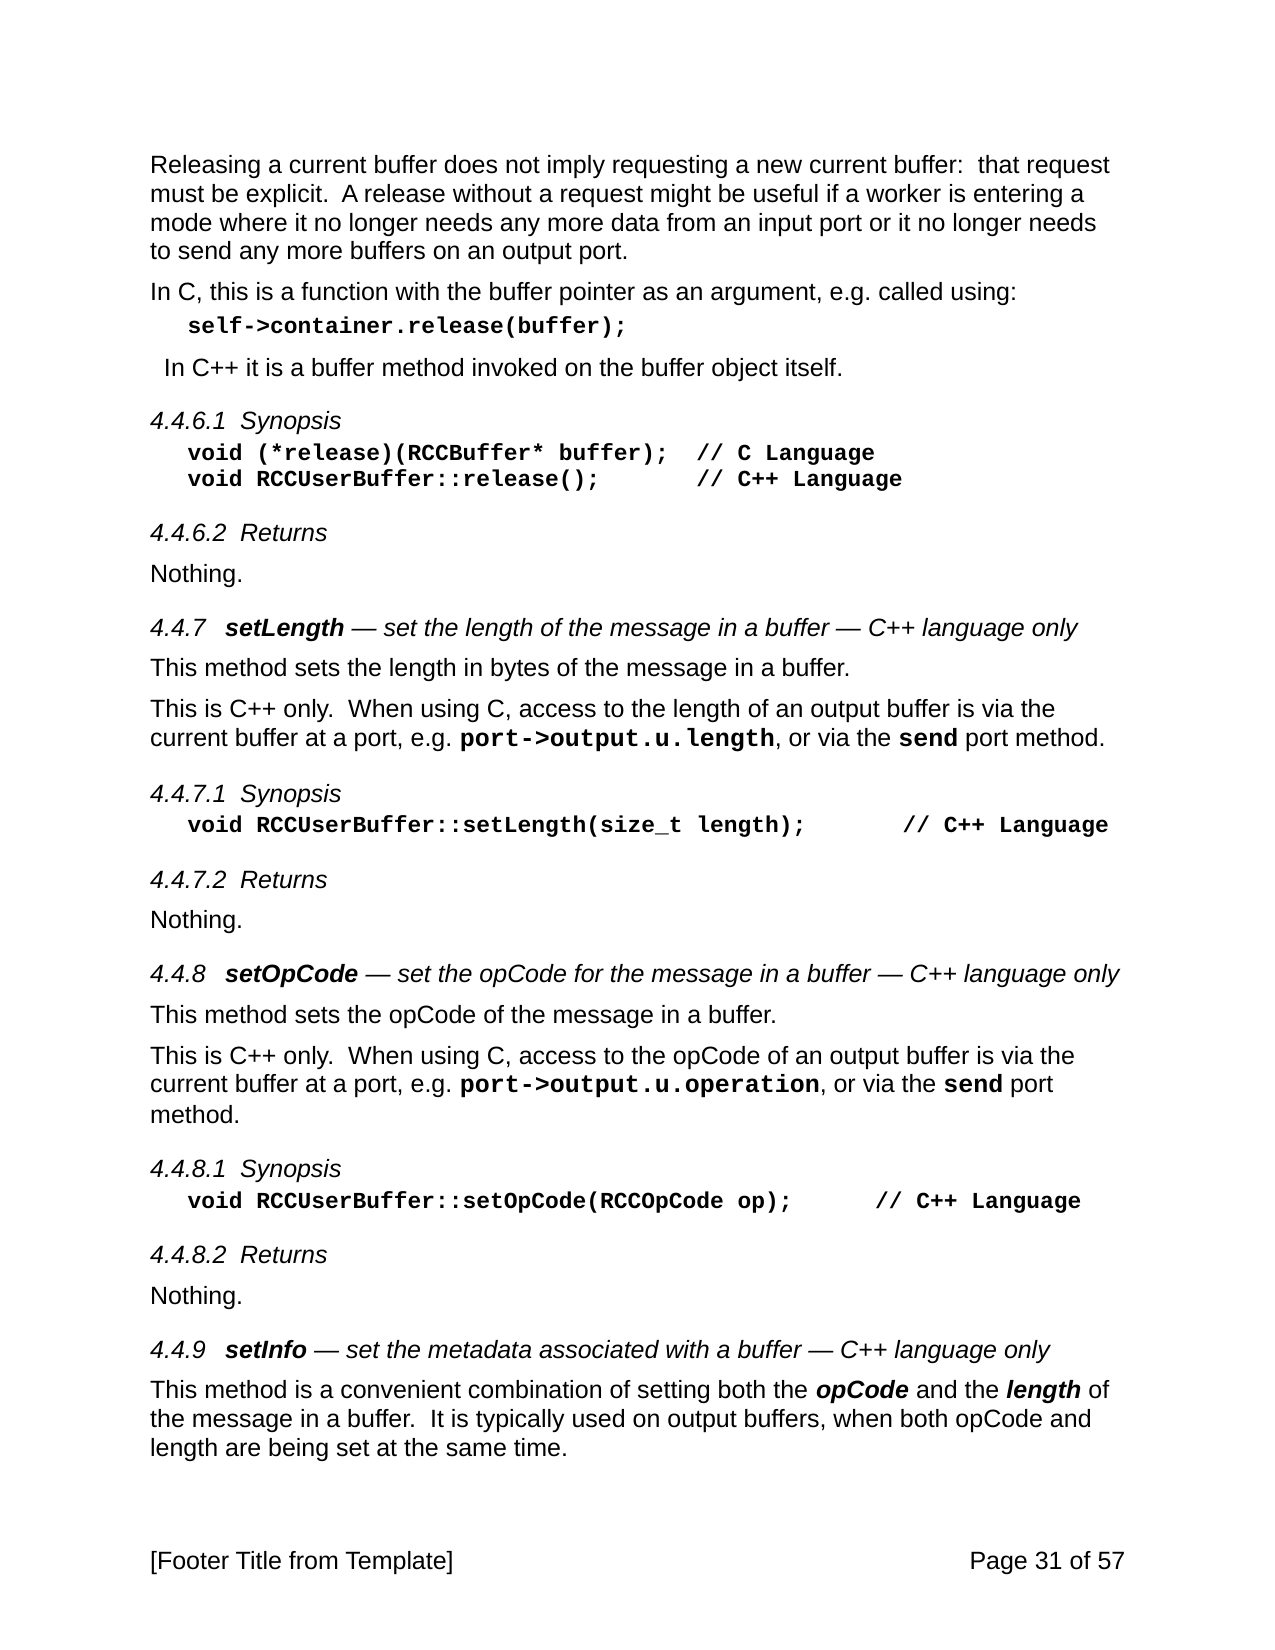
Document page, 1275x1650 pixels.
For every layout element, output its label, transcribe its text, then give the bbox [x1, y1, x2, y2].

text void (*release)(RCCBuffer* buffer); // C Language void RCCUserBuffer::release(); // C++ Language [187, 441, 1125, 493]
text Nothing. [150, 1281, 1125, 1309]
text self->container.release(buffer); [187, 315, 1125, 341]
text In C, this is a function with the buffer pointer as an argument, e.g. called using: [150, 277, 1125, 306]
subtitle Synopsis [150, 779, 1125, 808]
text This method sets the opCode of the message in a buffer. [150, 1000, 1125, 1029]
subtitle Returns [150, 865, 1125, 893]
text Nothing. [150, 906, 1125, 934]
text Nothing. [150, 559, 1125, 588]
subtitle setOpCode — set the opCode for the message in a buffer — C++ language only [150, 959, 1125, 988]
text void RCCUserBuffer::setOpCode(RCCOpCode op); // C++ Language [187, 1189, 1125, 1215]
subtitle setLength — set the length of the message in a buffer — C++ language only [150, 613, 1125, 641]
subtitle setInfo — set the metadata associated with a buffer — C++ language only [150, 1334, 1125, 1363]
text This is C++ only. When using C, access to the opCode of an output buffer is via the current buffer at a port, e.g. port->output.u.operation, or via the send port method. [150, 1041, 1125, 1129]
subtitle Synopsis [150, 1154, 1125, 1183]
text This method is a convenient combination of setting both the opCode and the length of the message in a buffer. It is typically used on output buffers, when both opCode and length are being set at the same time. [150, 1375, 1125, 1462]
text In C++ it is a buffer method invoked on the buffer object itself. [150, 353, 1125, 381]
text This method sets the length in bytes of the message in a buffer. [150, 653, 1125, 682]
text void RCCUserBuffer::setLength(size_t length); // C++ Language [187, 814, 1125, 840]
text This is C++ only. When using C, access to the length of an output buffer is via the current buffer at a port, e.g. port->output.u.length, or via the send port method. [150, 694, 1125, 754]
subtitle Synopsis [150, 406, 1125, 435]
subtitle Returns [150, 518, 1125, 547]
subtitle Returns [150, 1240, 1125, 1269]
text Releasing a current buffer does not imply requesting a new current buffer: that request must be explicit. A release without a request might be useful if a worker is entering a mode where it no longer needs any more data from an input port or it no longer needs to send any more buffers on an output port. [150, 150, 1125, 265]
